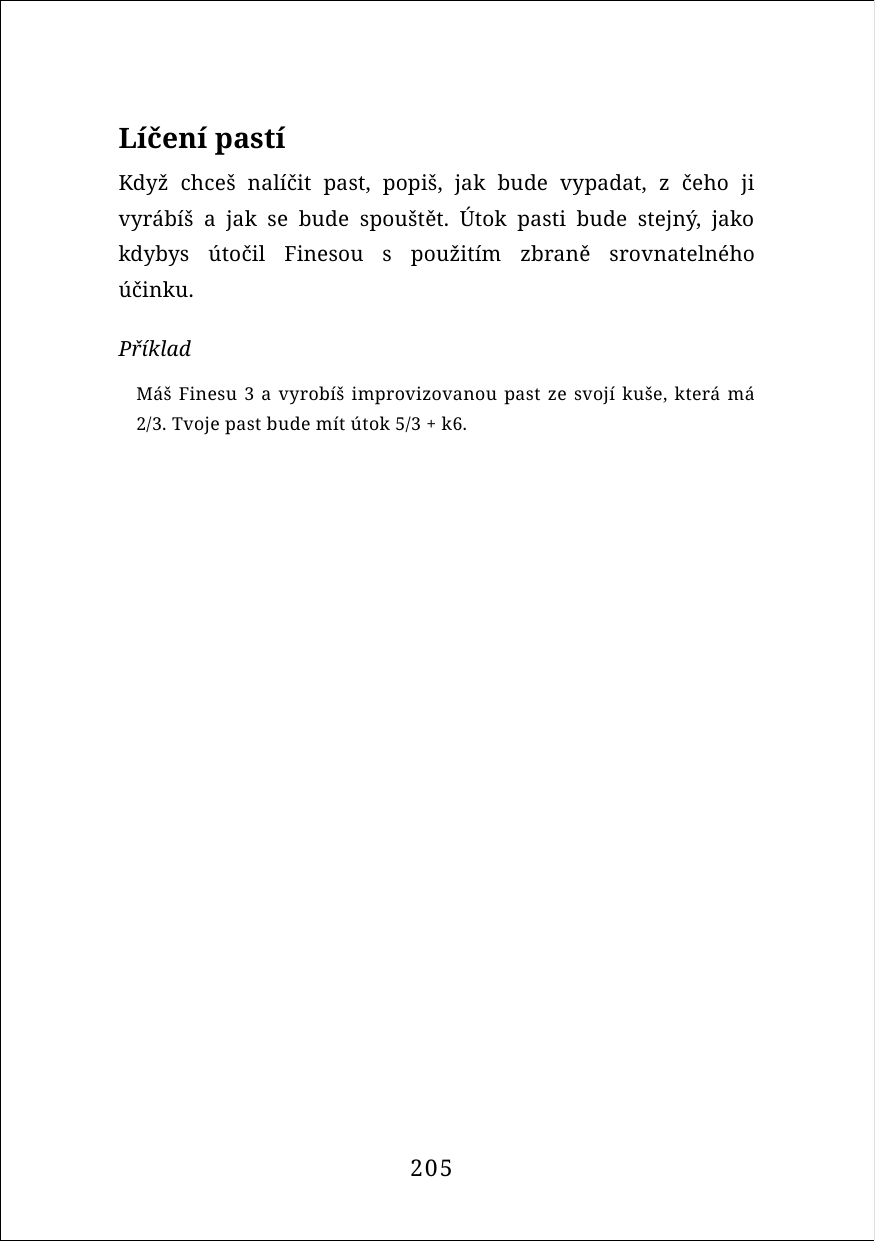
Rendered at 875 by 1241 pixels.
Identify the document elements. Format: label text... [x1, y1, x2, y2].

subtitle Líčení pastí [118, 118, 756, 157]
text Máš Finesu 3 a vyrobíš improvizovanou past ze svojí kuše, která má 2/3. Tvoje past bude mít útok 5/3 + k6. [136, 381, 756, 436]
text Příklad [118, 334, 756, 362]
text Když chceš nalíčit past, popiš, jak bude vypadat, z čeho ji vyrábíš a jak se bude spouštět. Útok pasti bude stejný, jako kdybys útočil Finesou s použitím zbraně srovnatelného účinku. [118, 168, 756, 303]
